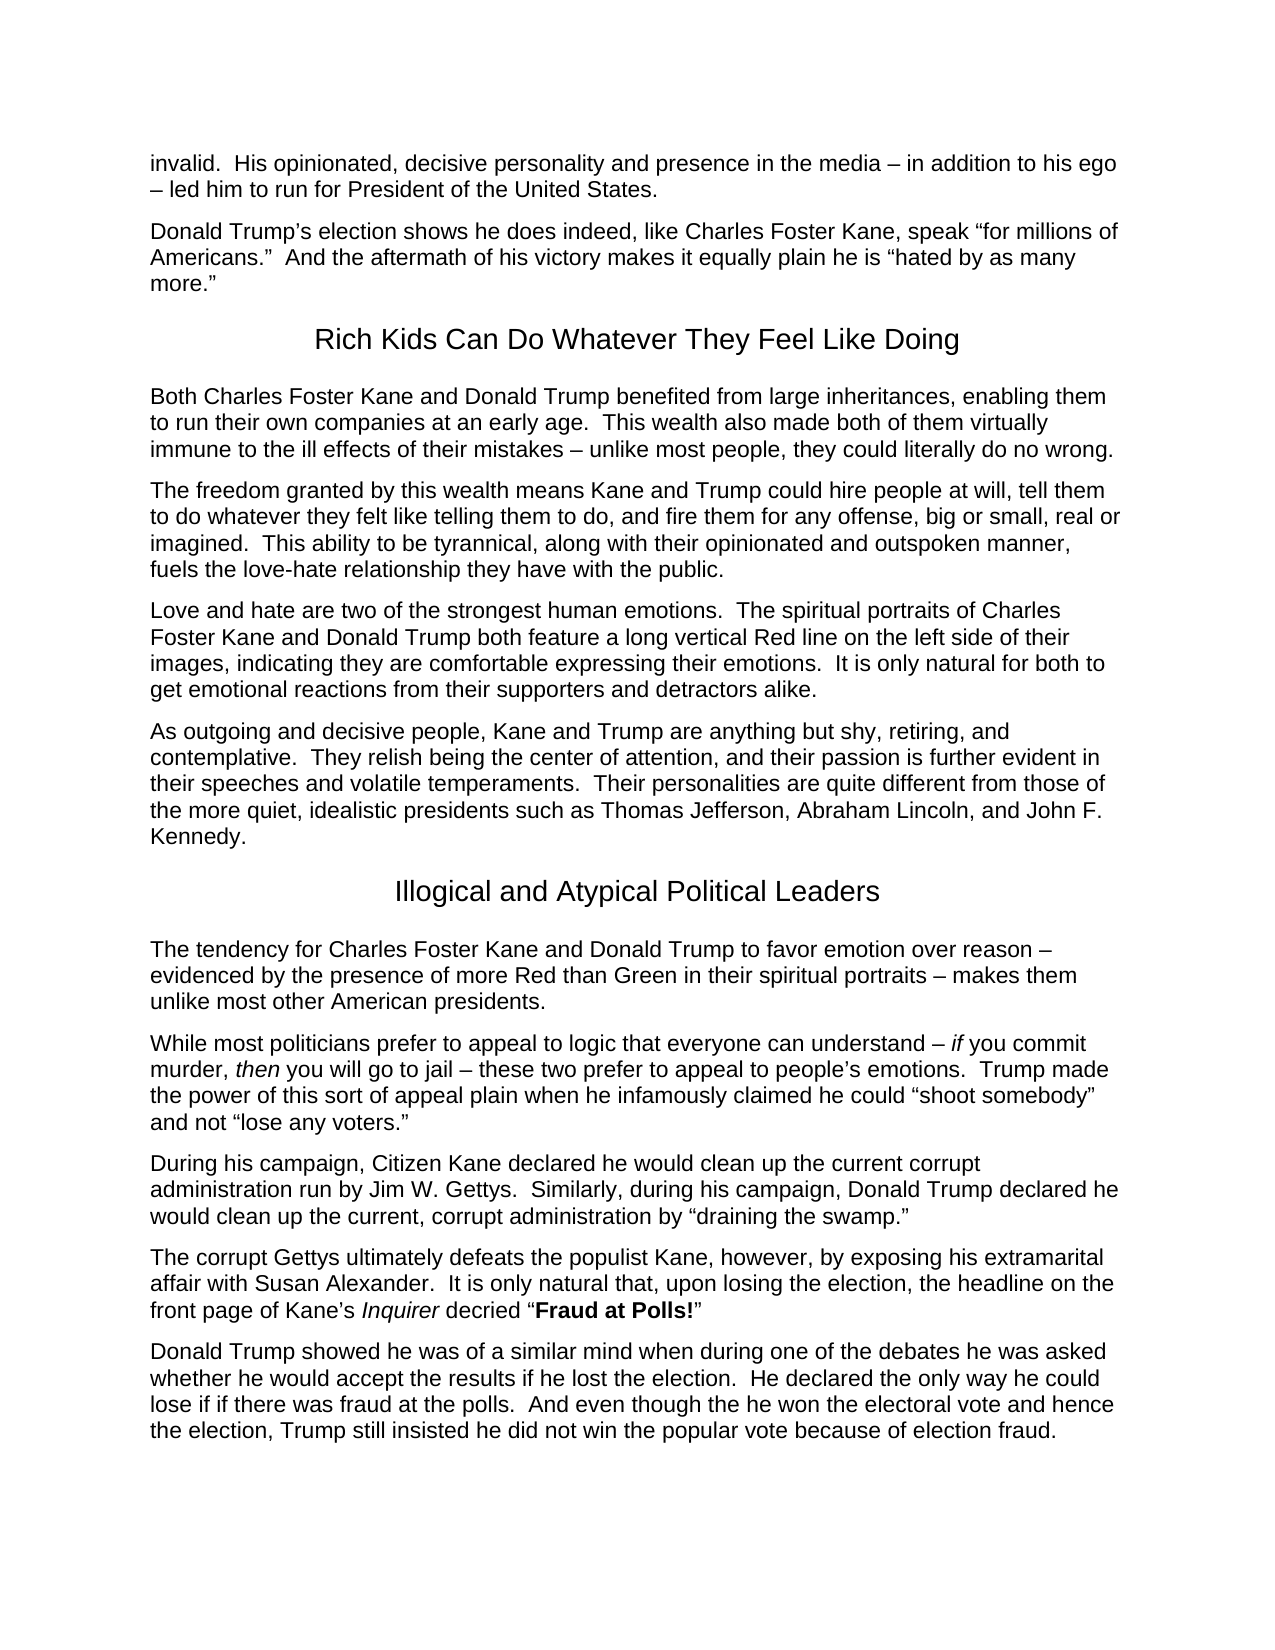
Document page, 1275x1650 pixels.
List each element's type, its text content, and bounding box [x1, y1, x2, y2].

text As outgoing and decisive people, Kane and Trump are anything but shy, retiring, and contemplative. They relish being the center of attention, and their passion is further evident in their speeches and volatile temperaments. Their personalities are quite different from those of the more quiet, idealistic presidents such as Thomas Jefferson, Abraham Lincoln, and John F. Kennedy. [150, 718, 1125, 849]
text While most politicians prefer to appeal to logic that everyone can understand – if you commit murder, then you will go to jail – these two prefer to appeal to people’s emotions. Trump made the power of this sort of appeal plain when he infamously claimed he could “shoot somebody” and not “lose any voters.” [150, 1029, 1125, 1135]
text Donald Trump showed he was of a similar mind when during one of the debates he was asked whether he would accept the results if he lost the election. He declared the only way he could lose if if there was fraud at the polls. And even though the he won the electoral vote and hence the election, Trump still insisted he did not win the popular vote because of election fraud. [150, 1338, 1125, 1443]
text The tendency for Charles Foster Kane and Donald Trump to favor emotion over reason – evidenced by the presence of more Red than Green in their spiritual portraits – makes them unlike most other American presidents. [150, 936, 1125, 1014]
text Love and hate are two of the strongest human emotions. The spiritual portraits of Charles Foster Kane and Donald Trump both feature a long vertical Red line on the left side of their images, indicating they are comfortable expressing their emotions. It is only natural for both to get emotional reactions from their supporters and detractors alike. [150, 597, 1125, 703]
text During his campaign, Citizen Kane declared he would clean up the current corrupt administration run by Jim W. Gettys. Similarly, during his campaign, Donald Trump declared he would clean up the current, corrupt administration by “draining the swamp.” [150, 1150, 1125, 1229]
text The freedom granted by this wealth means Kane and Trump could hire people at will, tell them to do whatever they felt like telling them to do, and fire them for any offense, big or small, real or imagined. This ability to be tyrannical, along with their opinionated and outspoken manner, fuels the love-hate relationship they have with the public. [150, 477, 1125, 582]
text Donald Trump’s election shows he does indeed, like Charles Foster Kane, speak “for millions of Americans.” And the aftermath of his victory makes it equally plain he is “hated by as many more.” [150, 218, 1125, 297]
subtitle Rich Kids Can Do Whatever They Feel Like Doing [150, 322, 1125, 355]
text Both Charles Foster Kane and Donald Trump benefited from large inheritances, enabling them to run their own companies at an early age. This wealth also made both of them virtually immune to the ill effects of their mistakes – unlike most people, they could literally do no wrong. [150, 383, 1125, 462]
text The corrupt Gettys ultimately defeats the populist Kane, however, by exposing his extramarital affair with Susan Alexander. It is only natural that, upon losing the election, the headline on the front page of Kane’s Inquirer decried “Fraud at Polls!” [150, 1244, 1125, 1323]
subtitle Illogical and Atypical Political Leaders [150, 874, 1125, 908]
text invalid. His opinionated, decisive personality and presence in the media – in addition to his ego – led him to run for President of the United States. [150, 150, 1125, 203]
